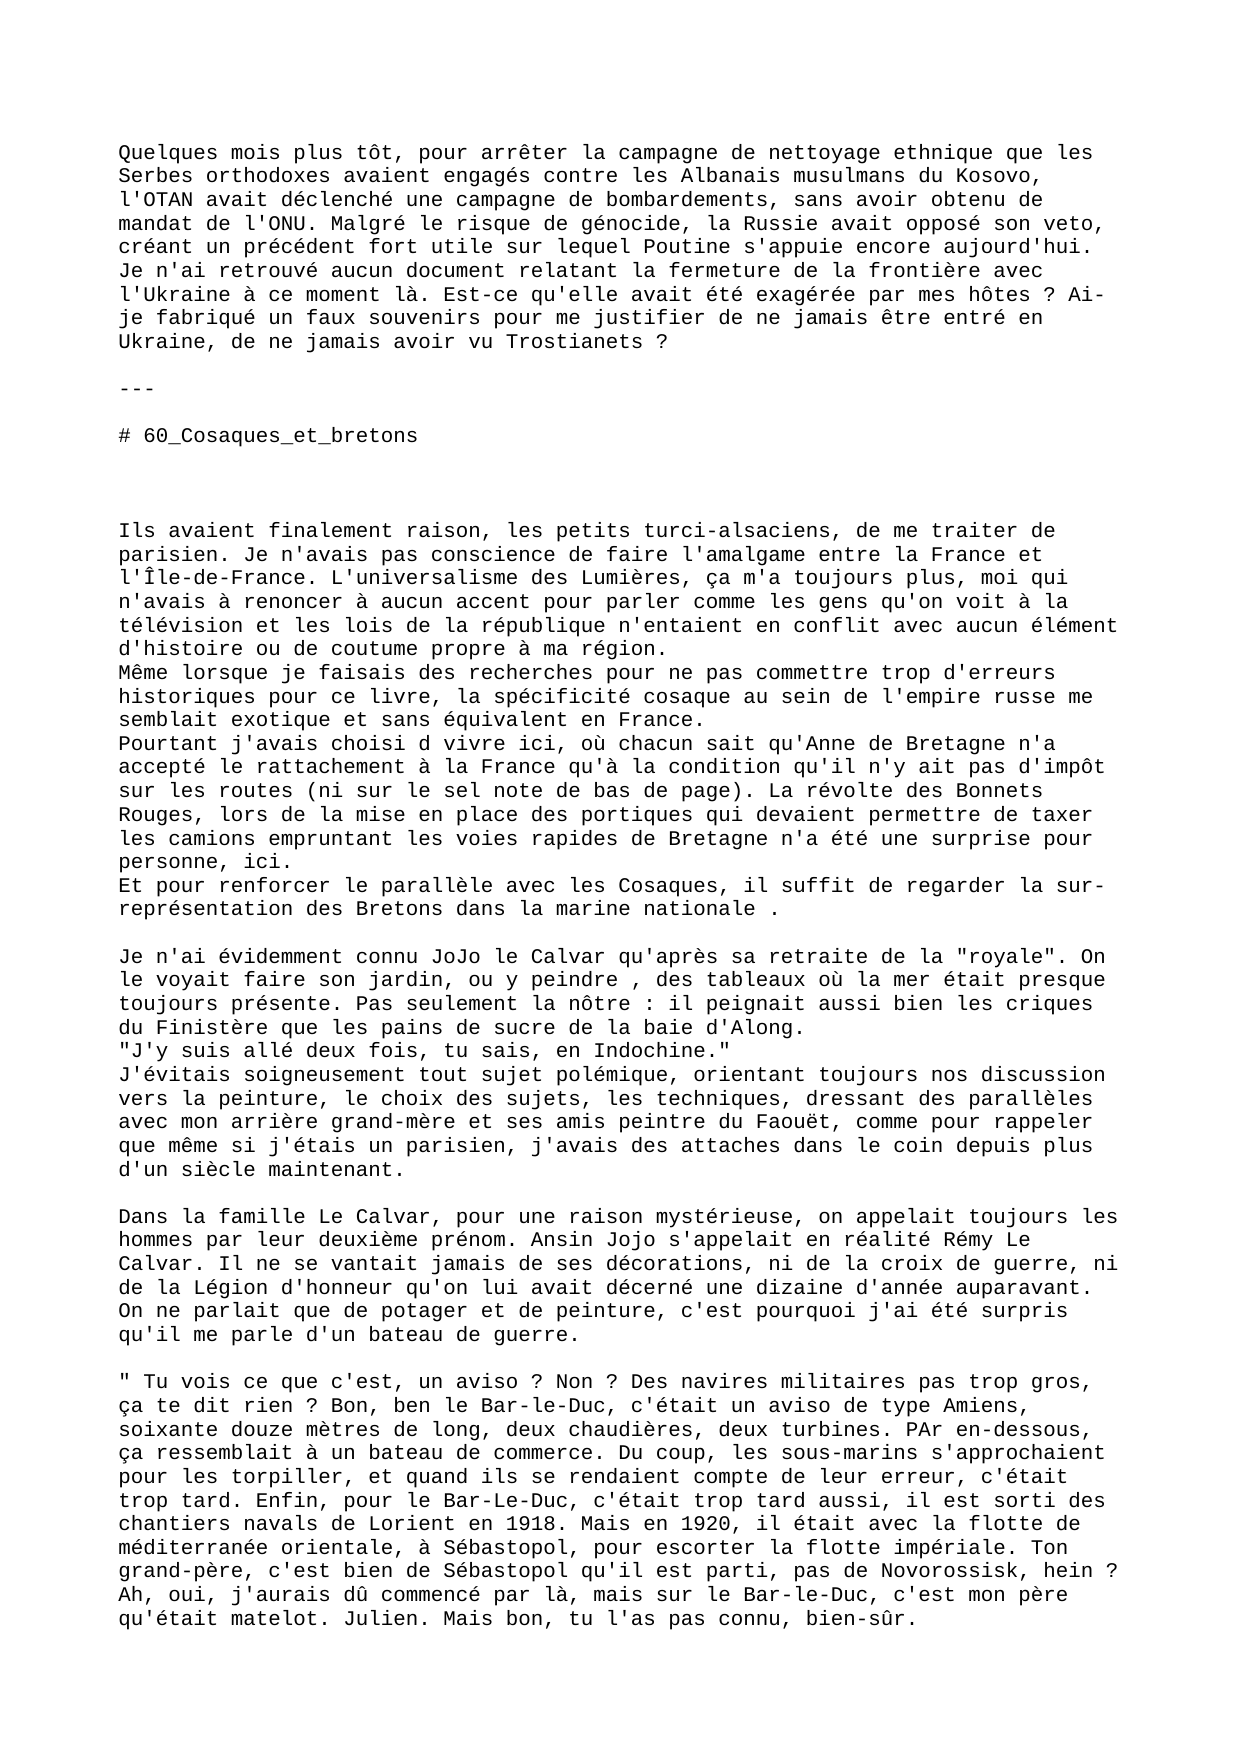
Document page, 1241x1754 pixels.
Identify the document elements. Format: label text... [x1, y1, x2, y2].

text Quelques mois plus tôt, pour arrêter la campagne de nettoyage ethnique que les Serbes orthodoxes avaient engagés contre les Albanais musulmans du Kosovo, l'OTAN avait déclenché une campagne de bombardements, sans avoir obtenu de mandat de l'ONU. Malgré le risque de génocide, la Russie avait opposé son veto, créant un précédent fort utile sur lequel Poutine s'appuie encore aujourd'hui. [118, 142, 1122, 260]
text Dans la famille Le Calvar, pour une raison mystérieuse, on appelait toujours les hommes par leur deuxième prénom. Ansin Jojo s'appelait en réalité Rémy Le Calvar. Il ne se vantait jamais de ses décorations, ni de la croix de guerre, ni de la Légion d'honneur qu'on lui avait décerné une dizaine d'année auparavant. On ne parlait que de potager et de peinture, c'est pourquoi j'ai été surpris qu'il me parle d'un bateau de guerre. [118, 1206, 1122, 1348]
text Et pour renforcer le parallèle avec les Cosaques, il suffit de regarder la sur-représentation des Bretons dans la marine nationale . [118, 875, 1122, 922]
text Je n'ai retrouvé aucun document relatant la fermeture de la frontière avec l'Ukraine à ce moment là. Est-ce qu'elle avait été exagérée par mes hôtes ? Ai-je fabriqué un faux souvenirs pour me justifier de ne jamais être entré en Ukraine, de ne jamais avoir vu Trostianets ? [118, 260, 1122, 354]
text J'évitais soigneusement tout sujet polémique, orientant toujours nos discussion vers la peinture, le choix des sujets, les techniques, dressant des parallèles avec mon arrière grand-mère et ses amis peintre du Faouët, comme pour rappeler que même si j'étais un parisien, j'avais des attaches dans le coin depuis plus d'un siècle maintenant. [118, 1064, 1122, 1182]
text "J'y suis allé deux fois, tu sais, en Indochine." [118, 1040, 1122, 1064]
text Pourtant j'avais choisi d vivre ici, où chacun sait qu'Anne de Bretagne n'a accepté le rattachement à la France qu'à la condition qu'il n'y ait pas d'impôt sur les routes (ni sur le sel note de bas de page). La révolte des Bonnets Rouges, lors de la mise en place des portiques qui devaient permettre de taxer les camions empruntant les voies rapides de Bretagne n'a été une surprise pour personne, ici. [118, 733, 1122, 875]
text # 60_Cosaques_et_bretons [118, 426, 1122, 449]
text --- [118, 378, 1122, 402]
text Ils avaient finalement raison, les petits turci-alsaciens, de me traiter de parisien. Je n'avais pas conscience de faire l'amalgame entre la France et l'Île-de-France. L'universalisme des Lumières, ça m'a toujours plus, moi qui n'avais à renoncer à aucun accent pour parler comme les gens qu'on voit à la télévision et les lois de la république n'entaient en conflit avec aucun élément d'histoire ou de coutume propre à ma région. [118, 520, 1122, 662]
text Je n'ai évidemment connu JoJo le Calvar qu'après sa retraite de la "royale". On le voyait faire son jardin, ou y peindre , des tableaux où la mer était presque toujours présente. Pas seulement la nôtre : il peignait aussi bien les criques du Finistère que les pains de sucre de la baie d'Along. [118, 946, 1122, 1040]
text Même lorsque je faisais des recherches pour ne pas commettre trop d'erreurs historiques pour ce livre, la spécificité cosaque au sein de l'empire russe me semblait exotique et sans équivalent en France. [118, 662, 1122, 733]
text " Tu vois ce que c'est, un aviso ? Non ? Des navires militaires pas trop gros, ça te dit rien ? Bon, ben le Bar-le-Duc, c'était un aviso de type Amiens, soixante douze mètres de long, deux chaudières, deux turbines. PAr en-dessous, ça ressemblait à un bateau de commerce. Du coup, les sous-marins s'approchaient pour les torpiller, et quand ils se rendaient compte de leur erreur, c'était trop tard. Enfin, pour le Bar-Le-Duc, c'était trop tard aussi, il est sorti des chantiers navals de Lorient en 1918. Mais en 1920, il était avec la flotte de méditerranée orientale, à Sébastopol, pour escorter la flotte impériale. Ton grand-père, c'est bien de Sébastopol qu'il est parti, pas de Novorossisk, hein ? Ah, oui, j'aurais dû commencé par là, mais sur le Bar-le-Duc, c'est mon père qu'était matelot. Julien. Mais bon, tu l'as pas connu, bien-sûr. [118, 1371, 1122, 1631]
